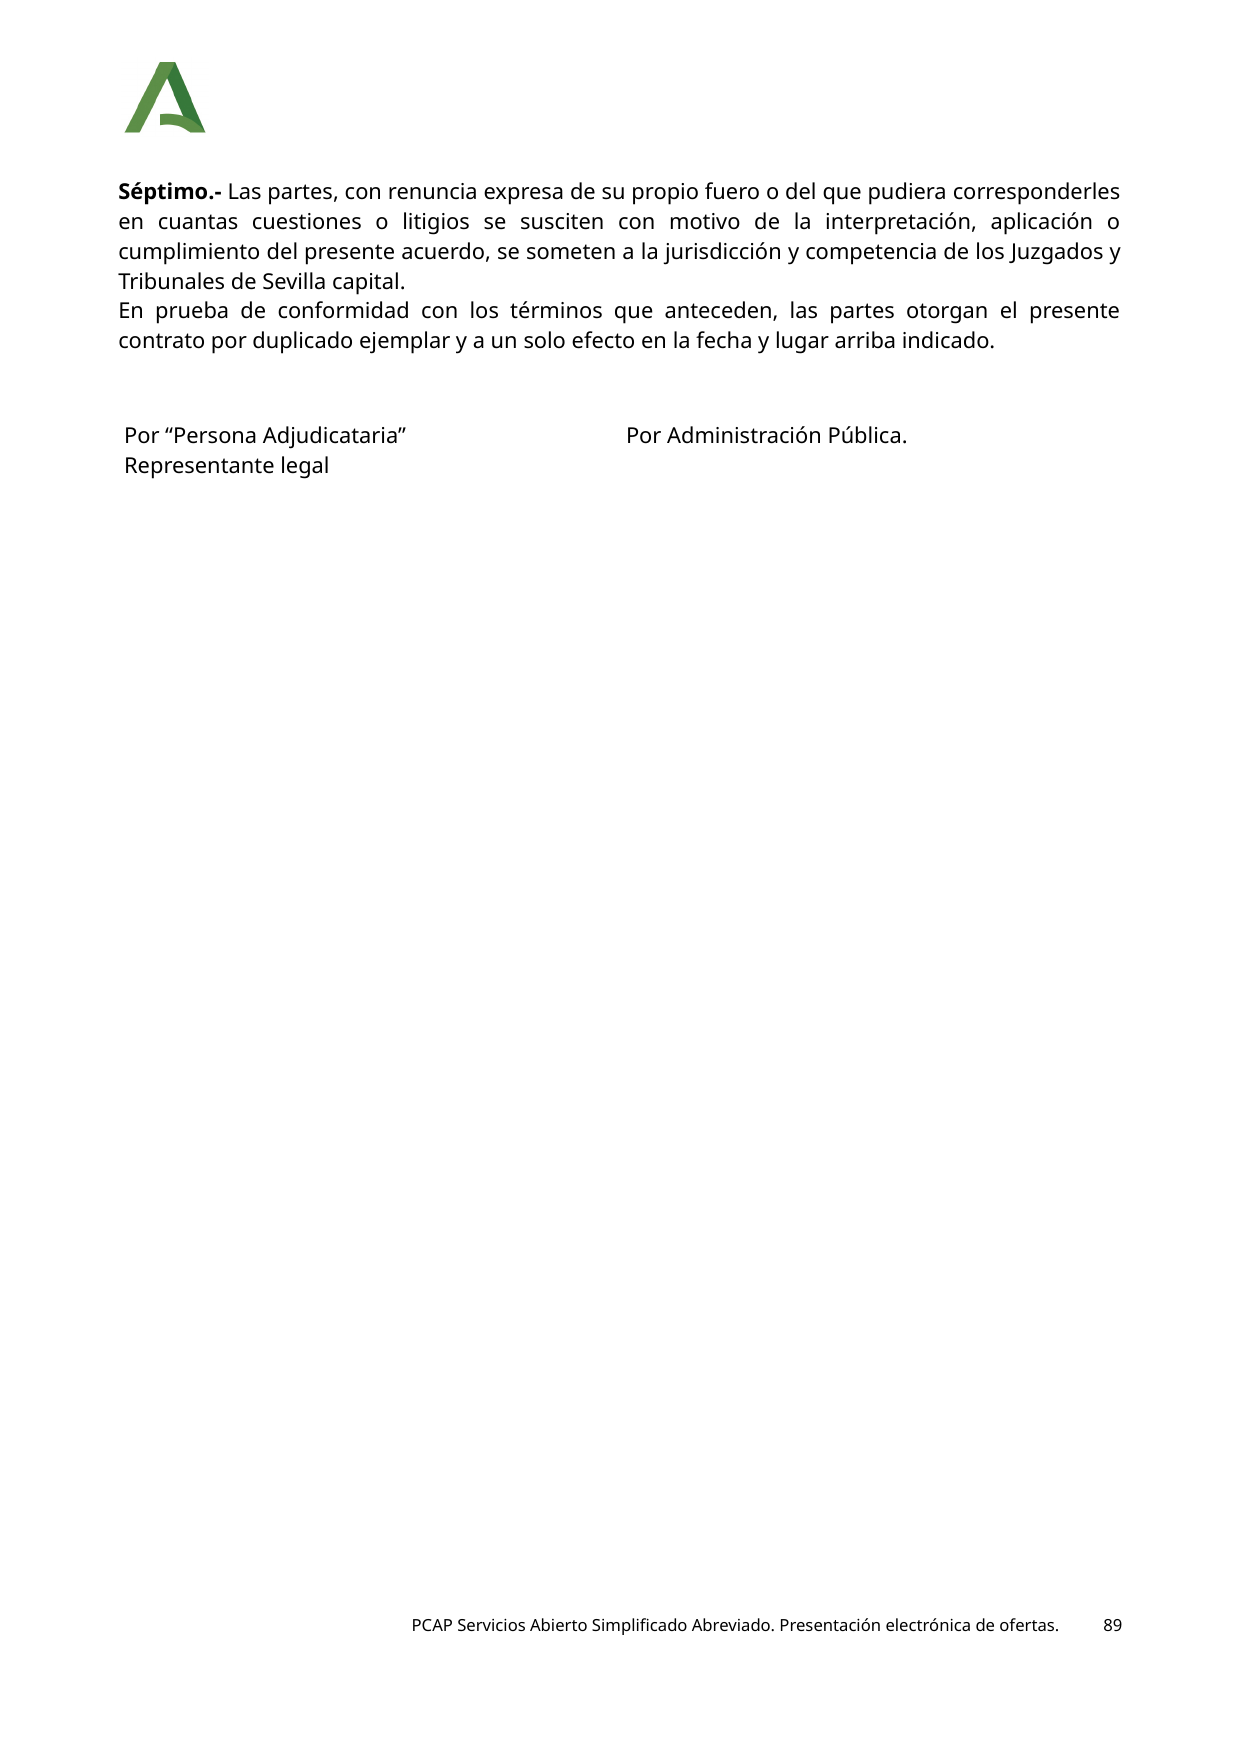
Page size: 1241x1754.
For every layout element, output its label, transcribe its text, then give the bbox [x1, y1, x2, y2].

picture [120, 57, 210, 137]
text Séptimo.- Las partes, con renuncia expresa de su propio fuero o del que pudiera corresponderles en cuantas cuestiones o litigios se susciten con motivo de la interpretación, aplicación o cumplimiento del presente acuerdo, se someten a la jurisdicción y competencia de los Juzgados y Tribunales de Sevilla capital. [118, 176, 1122, 296]
table_header Por Administración Pública. [620, 415, 1122, 486]
table_header Por “Persona Adjudicataria” Representante legal [118, 415, 620, 486]
text En prueba de conformidad con los términos que anteceden, las partes otorgan el presente contrato por duplicado ejemplar y a un solo efecto en la fecha y lugar arriba indicado. [118, 296, 1122, 355]
